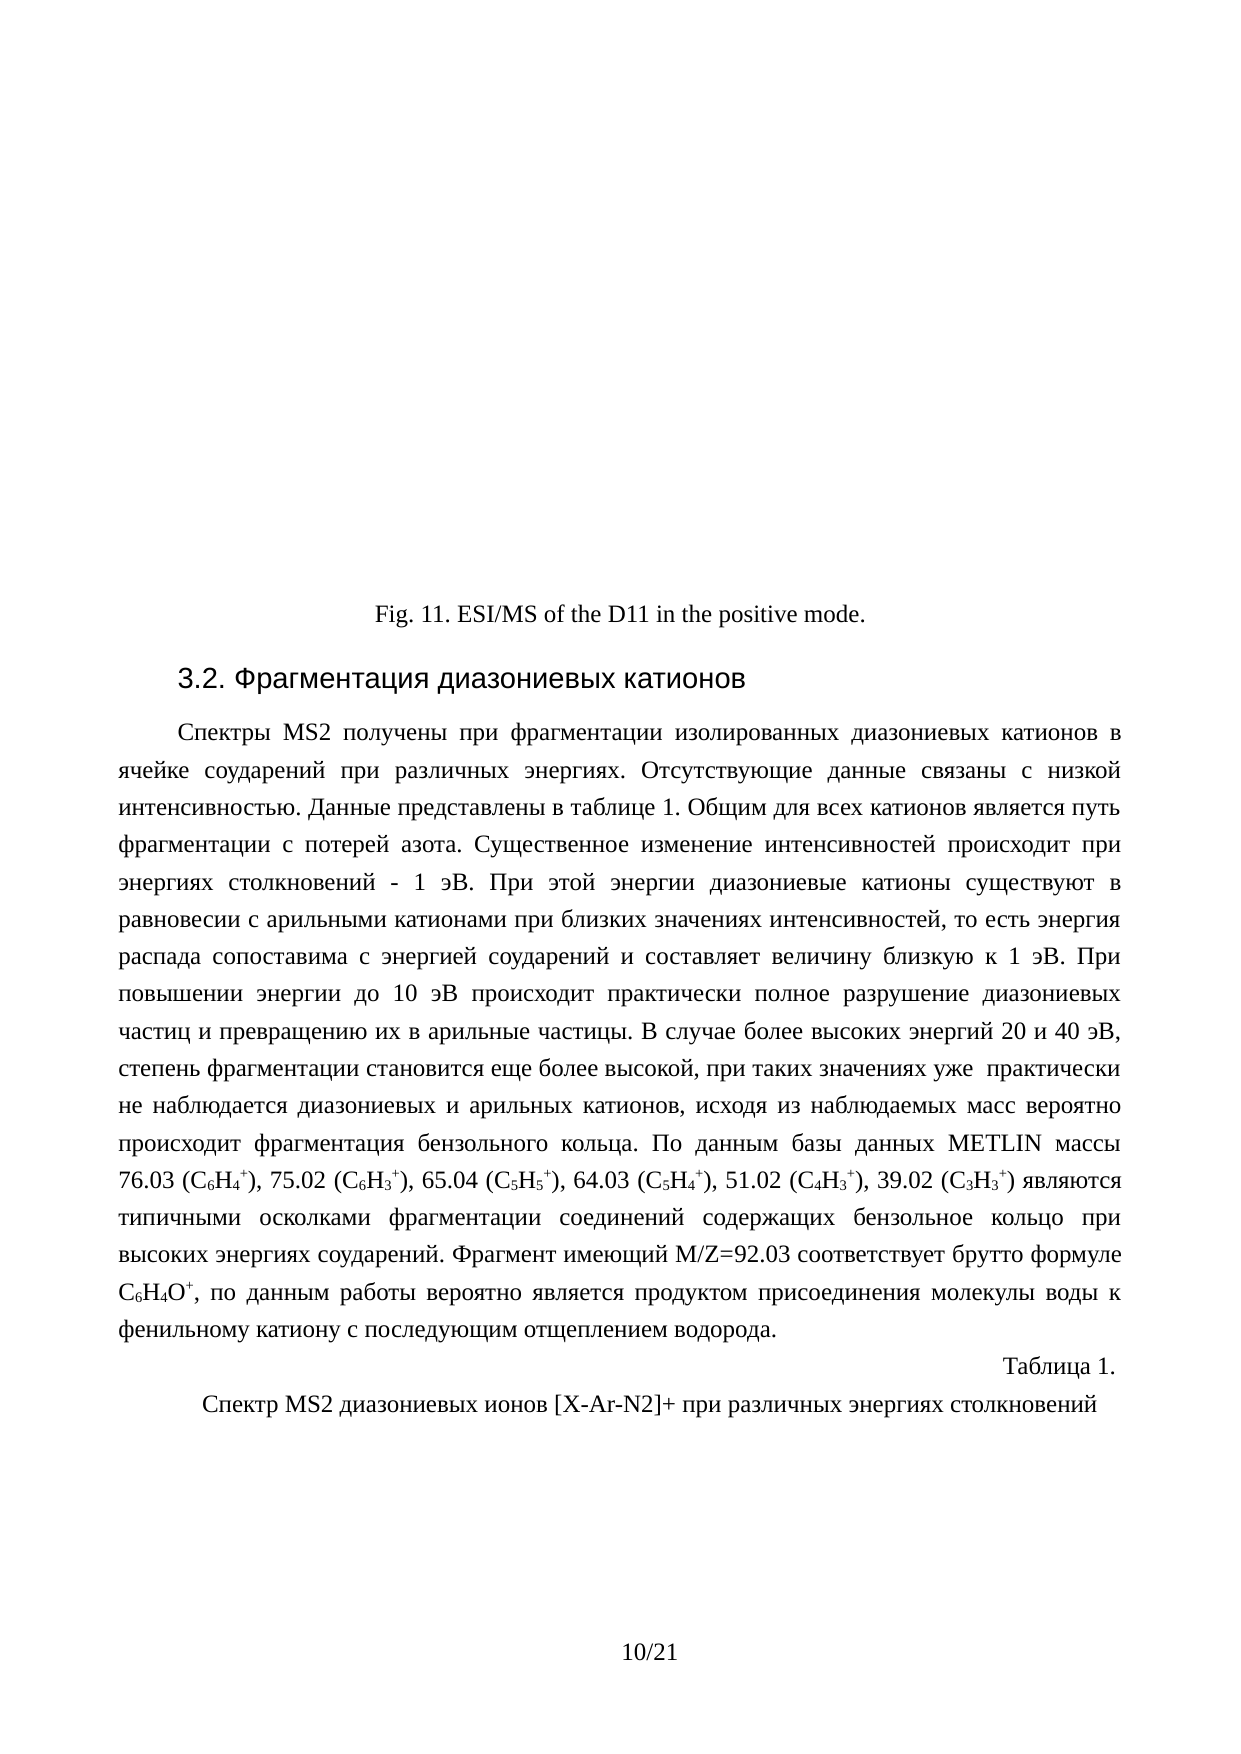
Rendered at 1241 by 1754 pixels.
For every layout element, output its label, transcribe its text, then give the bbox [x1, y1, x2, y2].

text Таблица 1. [118, 1351, 1122, 1380]
text Fig. 11. ESI/MS of the D11 in the positive mode. [118, 599, 1122, 628]
text Спектр MS2 диазониевых ионов [X-Ar-N2]+ при различных энергиях столкновений [118, 1389, 1122, 1417]
subtitle 3.2. Фрагментация диазониевых катионов [177, 661, 1122, 695]
text Спектры MS2 получены при фрагментации изолированных диазониевых катионов в ячейке соударений при различных энергиях. Отсутствующие данные связаны с низкой интенсивностью. Данные представлены в таблице 1. Общим для всех катионов является путь фрагментации с потерей азота. Существенное изменение интенсивностей происходит при энергиях столкновений - 1 эВ. При этой энергии диазониевые катионы существуют в равновесии с арильными катионами при близких значениях интенсивностей, то есть энергия распада сопоставима с энергией соударений и составляет величину близкую к 1 эВ. При повышении энергии до 10 эВ происходит практически полное разрушение диазониевых частиц и превращению их в арильные частицы. В случае более высоких энергий 20 и 40 эВ, степень фрагментации становится еще более высокой, при таких значениях уже практически не наблюдается диазониевых и арильных катионов, исходя из наблюдаемых масс вероятно происходит фрагментация бензольного кольца. По данным базы данных METLIN массы 76.03 (C6H4+), 75.02 (C6H3+), 65.04 (C5H5+), 64.03 (C5H4+), 51.02 (C4H3+), 39.02 (C3H3+) являются типичными осколками фрагментации соединений содержащих бензольное кольцо при высоких энергиях соударений. Фрагмент имеющий M/Z=92.03 соответствует брутто формуле C6H4O+, по данным работы вероятно является продуктом присоединения молекулы воды к фенильному катиону с последующим отщеплением водорода. [118, 717, 1122, 1343]
